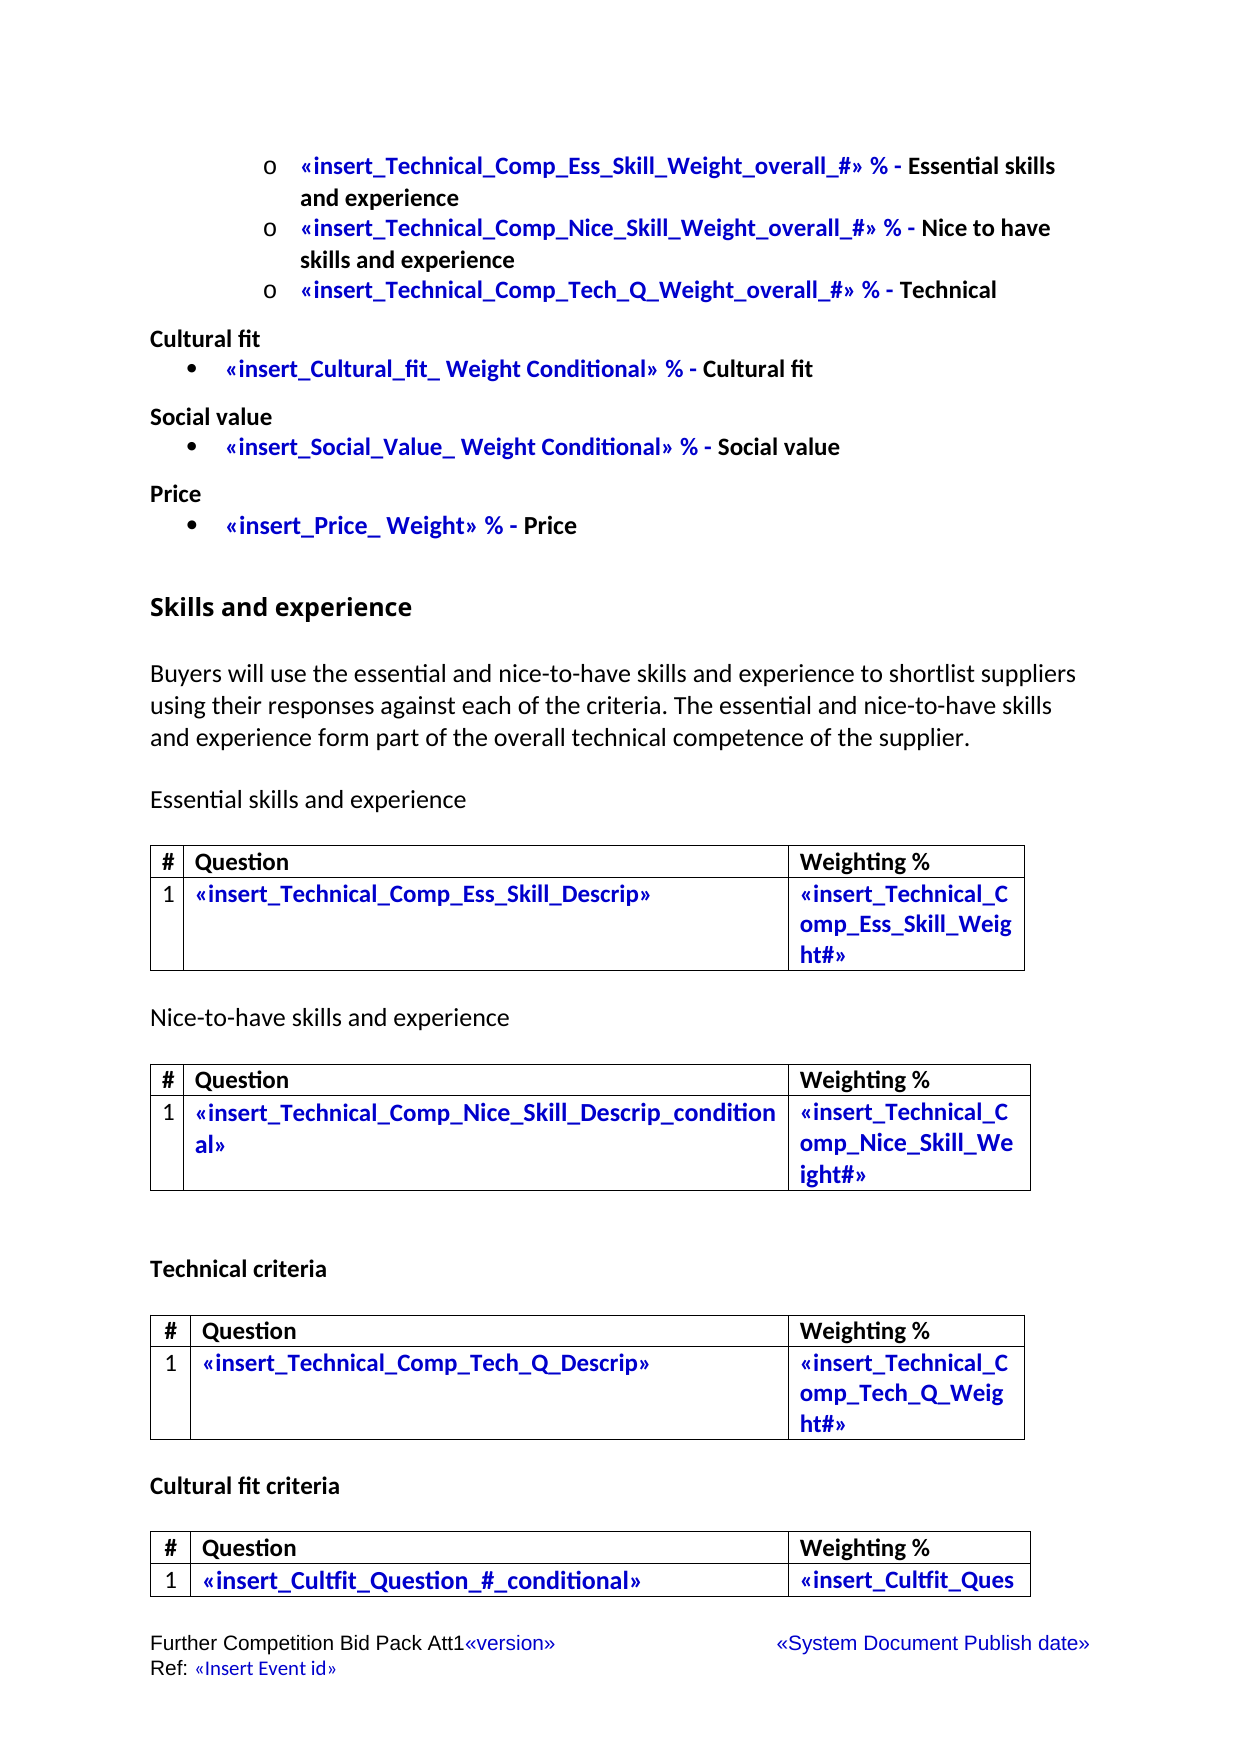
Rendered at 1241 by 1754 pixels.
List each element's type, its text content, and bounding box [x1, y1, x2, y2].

table_header Weighting % [789, 1065, 1030, 1095]
text Skills and experience [150, 589, 1090, 623]
text Technical criteria [150, 1253, 1090, 1284]
text Essential skills and experience [150, 783, 1090, 815]
list «insert_Cultural_fit_ Weight Conditional» % - Cultural fit [187, 353, 1090, 384]
text Price [150, 478, 1090, 509]
table_header Question [184, 1065, 788, 1095]
list «insert_Technical_Comp_Nice_Skill_Weight_overall_#» % - Nice to have skills and experience [262, 212, 1090, 274]
table_header Question [191, 1532, 788, 1563]
table_header Weighting % [789, 1316, 1024, 1346]
table_cell «insert_Technical_Comp_Tech_Q_Weight#» [789, 1347, 1024, 1439]
table_header # [151, 1065, 183, 1095]
table_header Question [184, 846, 788, 877]
table_header Weighting % [789, 1532, 1030, 1563]
table_cell 1 [151, 1347, 190, 1439]
list «insert_Technical_Comp_Ess_Skill_Weight_overall_#» % - Essential skills and experience [262, 150, 1090, 212]
table_header Weighting % [789, 846, 1024, 877]
table_cell «insert_Cultfit_Ques [789, 1564, 1030, 1596]
list «insert_Price_ Weight» % - Price [187, 509, 1090, 541]
text Social value [150, 401, 1090, 431]
table_cell «insert_Technical_Comp_Nice_Skill_Descrip_conditional» [184, 1096, 788, 1190]
table_cell «insert_Technical_Comp_Nice_Skill_Weight#» [789, 1096, 1030, 1190]
table_header # [151, 1316, 190, 1346]
text Cultural fit criteria [150, 1470, 1090, 1501]
table_header # [151, 1532, 190, 1563]
list «insert_Social_Value_ Weight Conditional» % - Social value [187, 431, 1090, 462]
table_cell 1 [151, 878, 183, 969]
text Buyers will use the essential and nice-to-have skills and experience to shortlist suppliers using their responses against each of the criteria. The essential and nice-to-have skills and experience form part of the overall technical competence of the supplier. [150, 657, 1090, 753]
table_cell «insert_Technical_Comp_Ess_Skill_Weight#» [789, 878, 1024, 969]
list «insert_Technical_Comp_Tech_Q_Weight_overall_#» % - Technical [262, 274, 1090, 306]
table_cell «insert_Technical_Comp_Tech_Q_Descrip» [191, 1347, 788, 1439]
text Nice-to-have skills and experience [150, 1001, 1090, 1033]
text Cultural fit [150, 323, 1090, 353]
table_cell 1 [151, 1564, 190, 1596]
table_header # [151, 846, 183, 877]
table_cell «insert_Cultfit_Question_#_conditional» [191, 1564, 788, 1596]
table_cell 1 [151, 1096, 183, 1190]
table_header Question [191, 1316, 788, 1346]
table_cell «insert_Technical_Comp_Ess_Skill_Descrip» [184, 878, 788, 969]
